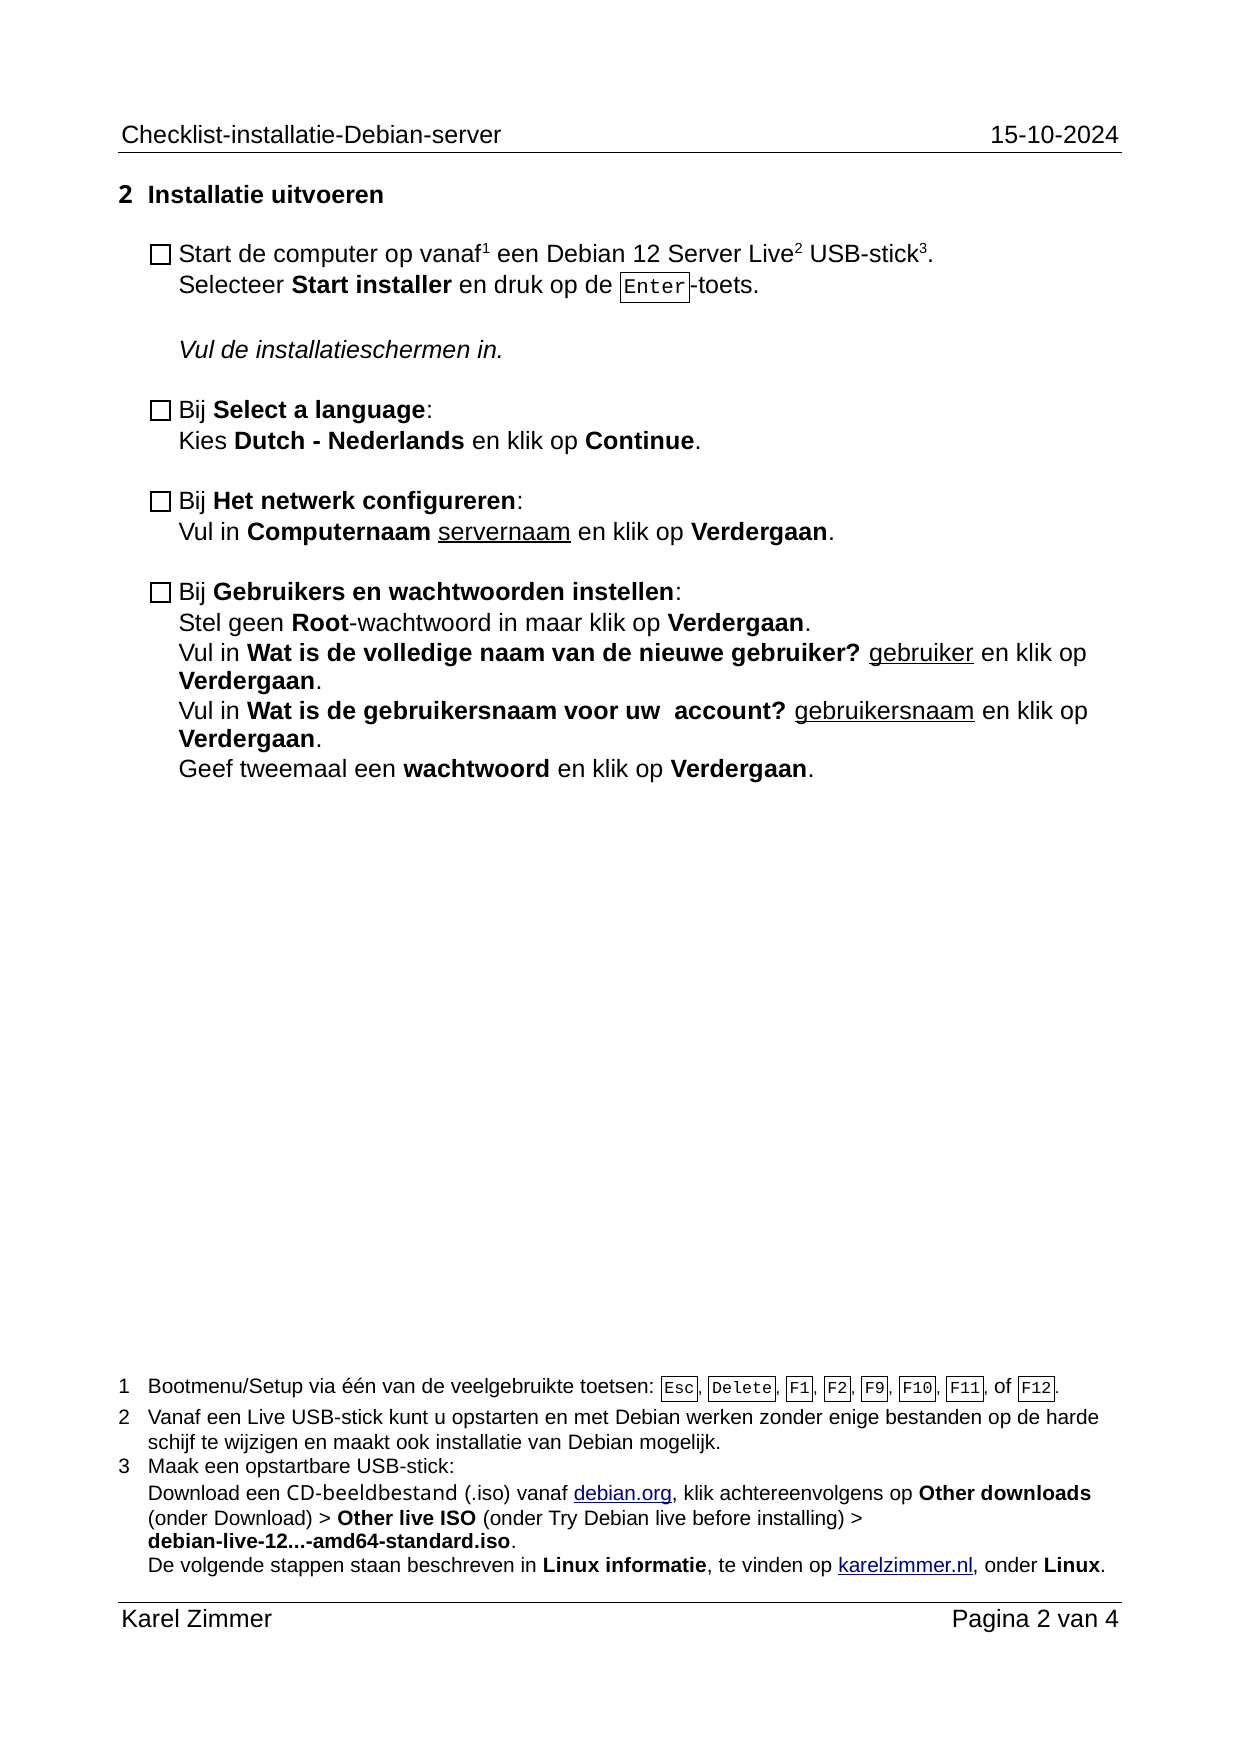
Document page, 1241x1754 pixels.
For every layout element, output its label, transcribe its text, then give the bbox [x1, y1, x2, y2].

table_cell Bij Select a language: [177, 395, 1122, 425]
table_cell [177, 365, 1122, 395]
table_cell [118, 516, 142, 547]
table_cell [177, 547, 1122, 577]
table_cell Vul in Computernaam servernaam en klik op Verdergaan. [177, 516, 1122, 547]
table_cell [177, 304, 1122, 334]
table_cell Vul in Wat is de gebruikersnaam voor uw account? gebruikersnaam en klik op Verdergaan. [177, 696, 1122, 754]
table_cell [118, 365, 142, 395]
table_cell [142, 486, 177, 516]
table_cell [118, 754, 142, 784]
table_cell Geef tweemaal een wachtwoord en klik op Verdergaan. [177, 754, 1122, 784]
table_cell [142, 365, 177, 395]
table_cell Stel geen Root-wachtwoord in maar klik op Verdergaan. [177, 607, 1122, 638]
table_cell Bij Gebruikers en wachtwoorden instellen: [177, 577, 1122, 607]
table_cell Kies Dutch - Nederlands en klik op Continue. [177, 425, 1122, 456]
list Installatie uitvoeren [118, 177, 1122, 211]
table_cell [142, 335, 177, 365]
table_cell [142, 425, 177, 456]
table_cell [142, 269, 177, 304]
table_cell Bij Het netwerk configureren: [177, 486, 1122, 516]
table_cell Vul de installatieschermen in. [177, 335, 1122, 365]
table_cell [118, 269, 142, 304]
table_cell [118, 425, 142, 456]
table_cell [142, 754, 177, 784]
table_cell [118, 577, 142, 607]
table_cell [142, 577, 177, 607]
table_cell [177, 456, 1122, 486]
table_cell Vul in Wat is de volledige naam van de nieuwe gebruiker? gebruiker en klik op Verdergaan. [177, 638, 1122, 696]
table_cell [118, 547, 142, 577]
table_cell [118, 638, 142, 696]
table_cell [118, 456, 142, 486]
table_cell [118, 335, 142, 365]
table_cell [142, 304, 177, 334]
table_cell [142, 607, 177, 638]
table_cell [118, 696, 142, 754]
table_cell [142, 547, 177, 577]
table_cell [142, 696, 177, 754]
table_cell [118, 304, 142, 334]
table_cell [118, 486, 142, 516]
table_cell [118, 607, 142, 638]
table_header [118, 239, 142, 269]
table_cell [142, 516, 177, 547]
table_cell [142, 638, 177, 696]
table_cell [142, 456, 177, 486]
table_cell [142, 395, 177, 425]
table_header Start de computer op vanaf een Debian 12 Server Live USB-stick. [177, 239, 1122, 269]
table_cell [118, 395, 142, 425]
table_header [142, 239, 177, 269]
table_cell Selecteer Start installer en druk op de Enter-toets. [177, 269, 1122, 304]
